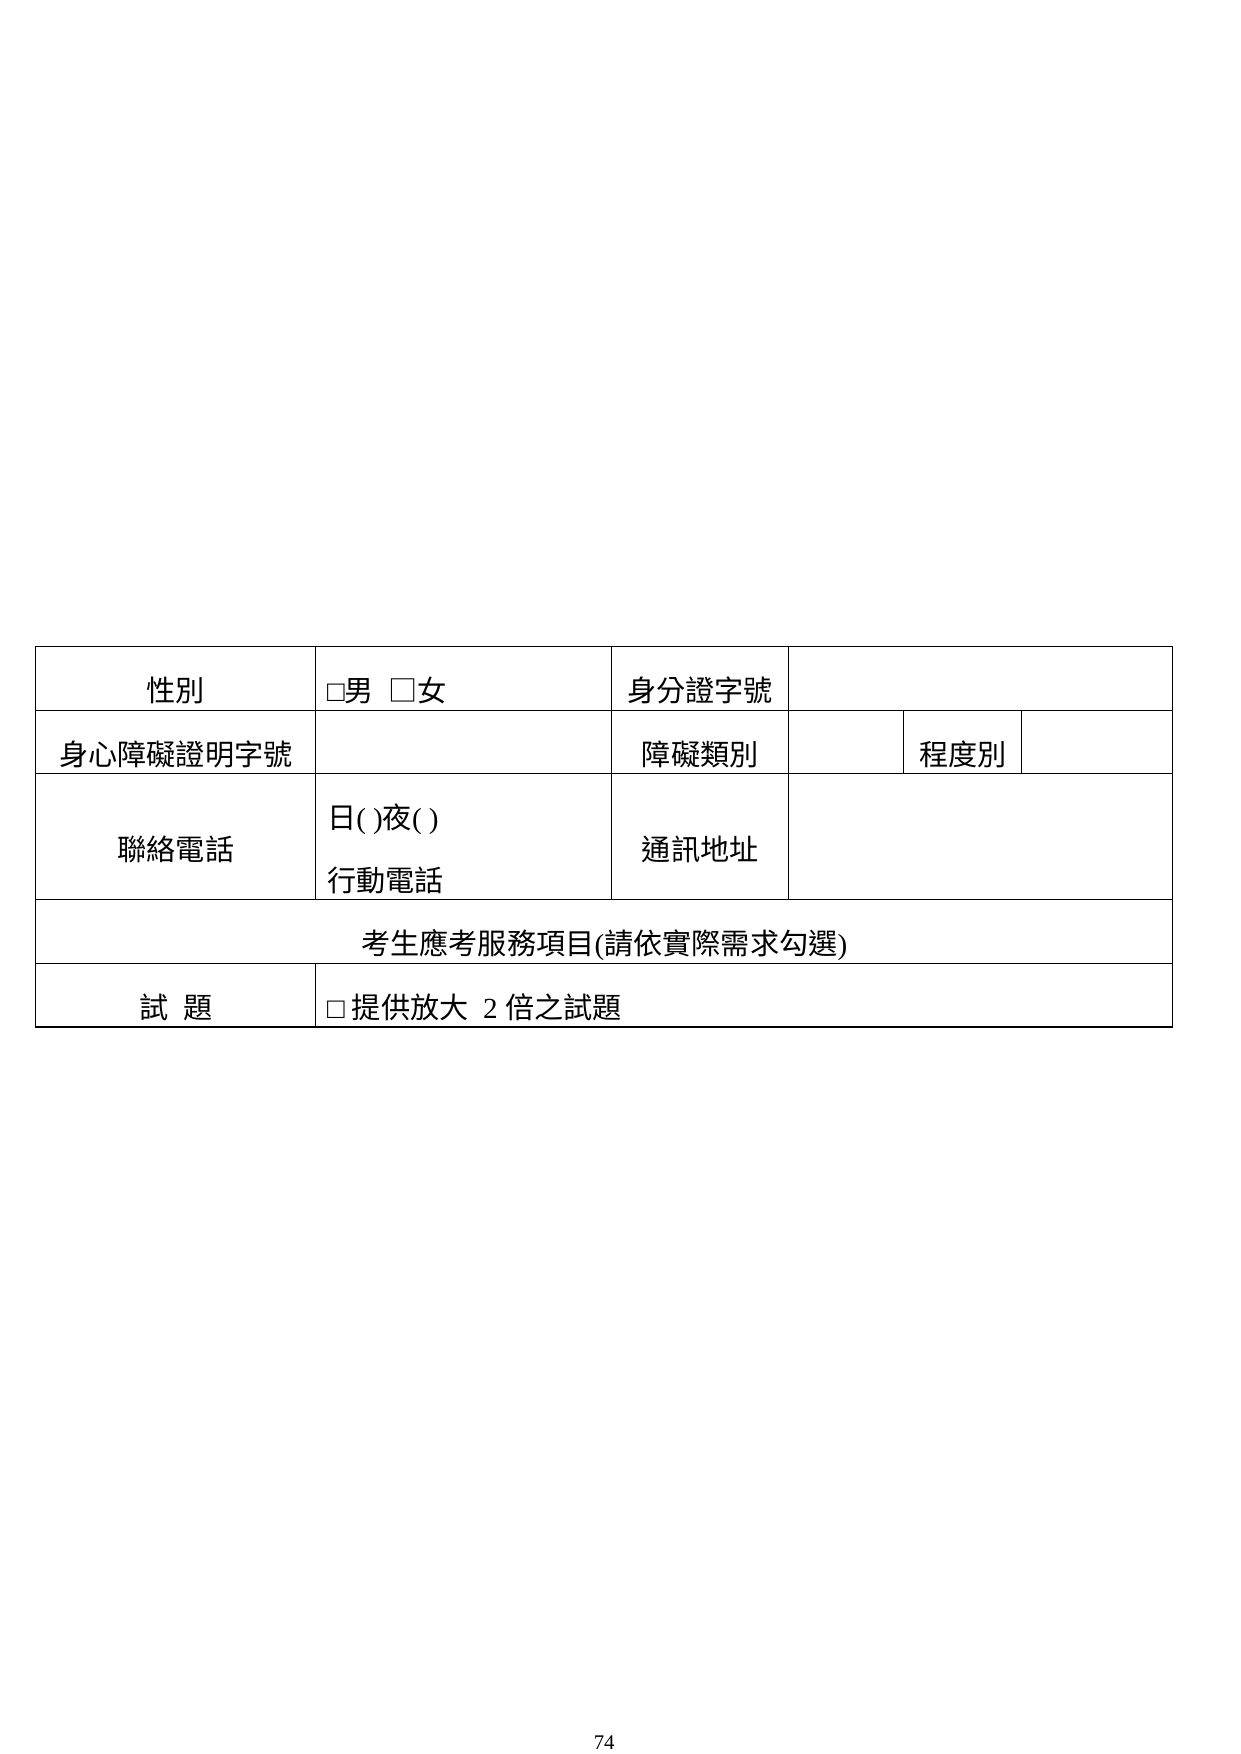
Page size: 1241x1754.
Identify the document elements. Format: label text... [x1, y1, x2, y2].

table_cell 考生應考服務項目(請依實際需求勾選) [36, 900, 1172, 963]
table_cell 程度別 [904, 711, 1021, 773]
table_cell [789, 647, 1172, 710]
table_cell 身心障礙證明字號 [36, 711, 315, 773]
table_cell 日( )夜( ) 行動電話 [316, 774, 611, 899]
table_cell 試 題 [36, 964, 315, 1026]
table_cell □ 提供放大 2 倍之試題 [316, 964, 1172, 1026]
table_cell [789, 711, 903, 773]
table_cell [316, 711, 611, 773]
table_cell [1022, 711, 1172, 773]
table_cell □男 □女 [316, 647, 611, 710]
table_cell 聯絡電話 [36, 774, 315, 899]
table_cell 通訊地址 [612, 774, 788, 899]
table_cell [789, 774, 1172, 899]
table_cell 身分證字號 [612, 647, 788, 710]
table_cell 障礙類別 [612, 711, 788, 773]
table_cell 性別 [36, 647, 315, 710]
